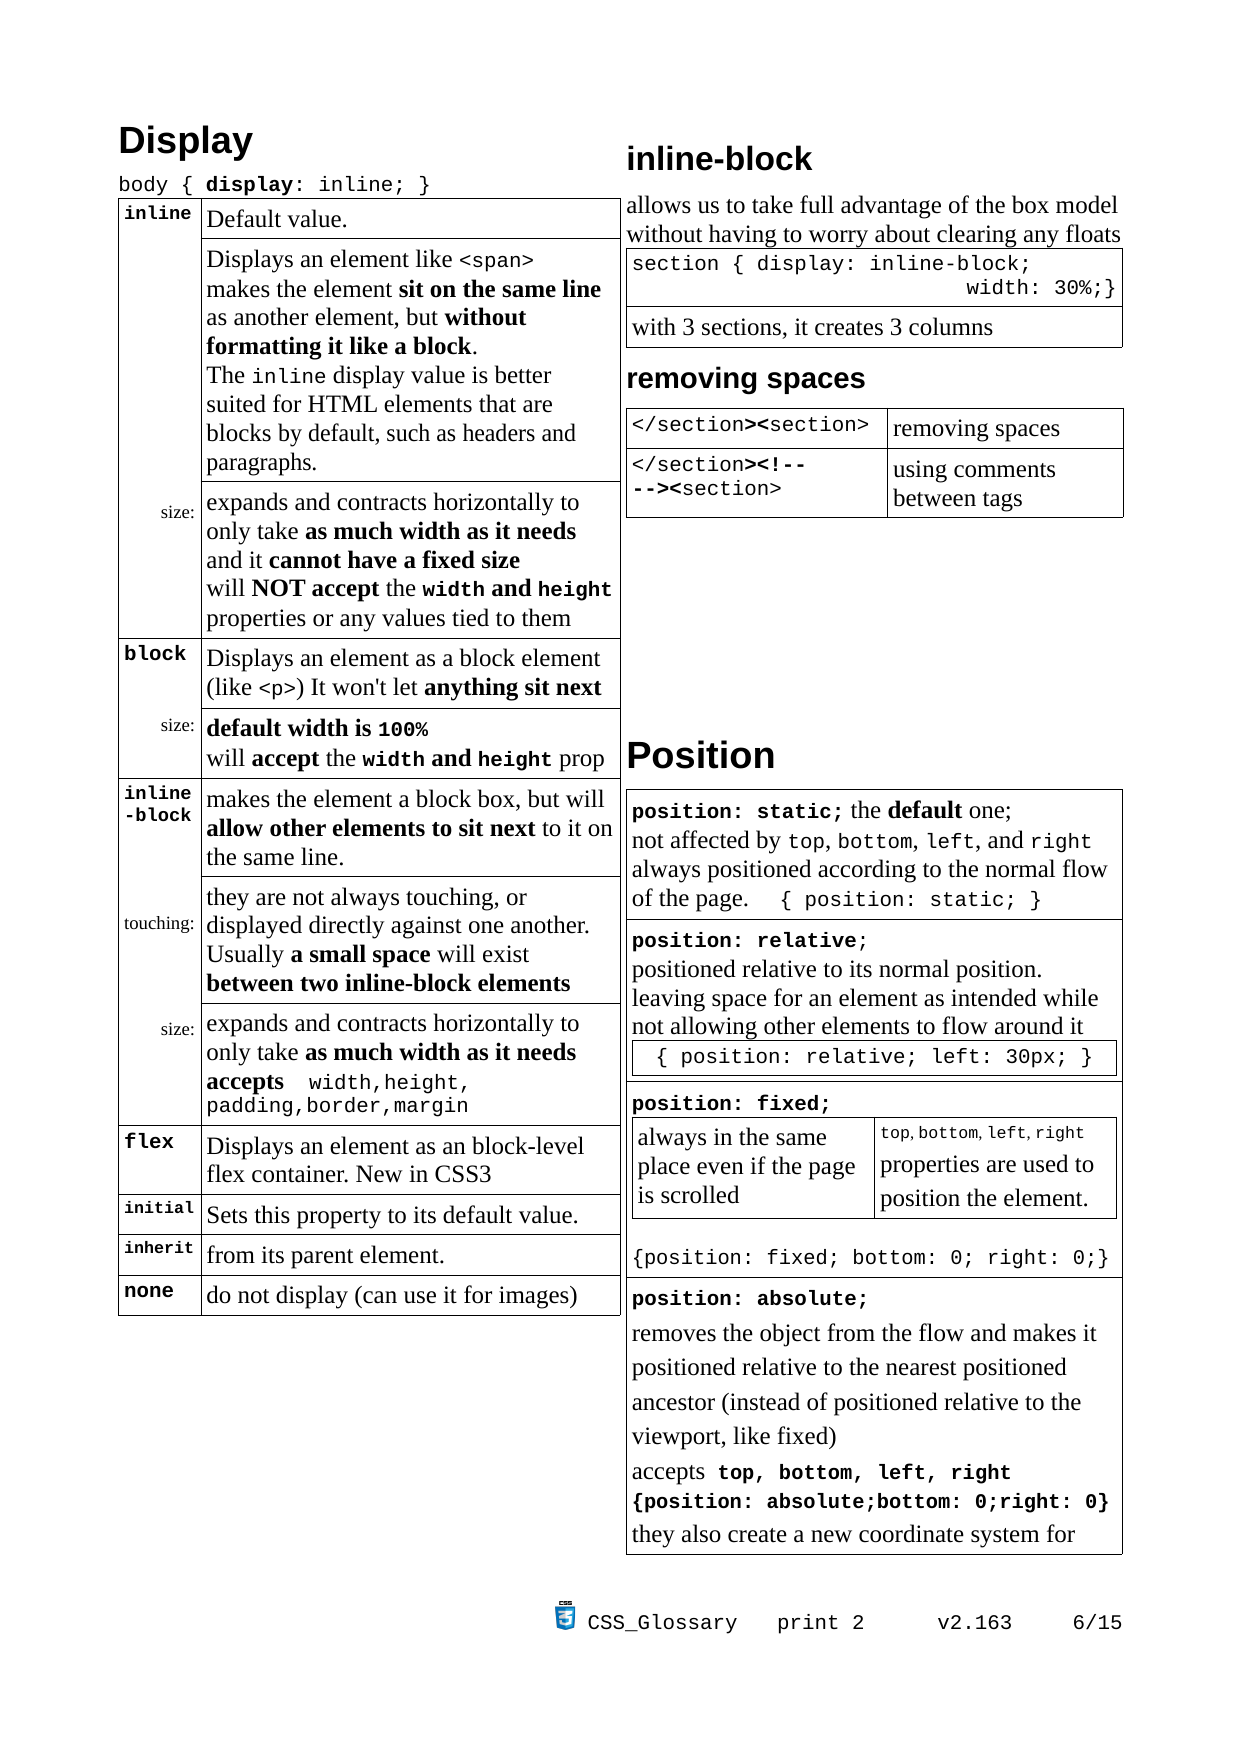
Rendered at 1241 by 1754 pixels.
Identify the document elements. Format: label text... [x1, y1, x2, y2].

table_cell initial [119, 1195, 201, 1234]
table_header inline size: [119, 199, 201, 638]
table_cell inline-block touching: size: [119, 779, 201, 1125]
table_header removing spaces [888, 409, 1123, 448]
table_cell using comments between tags [888, 449, 1123, 517]
table_header Default value. [202, 199, 620, 238]
table_header position: static; the default one; not affected by top, bottom, left, and right always positioned according to the normal flow of the page. { position: static; } [627, 790, 1122, 918]
table_cell do not display (can use it for images) [202, 1276, 620, 1315]
subtitle inline-block [626, 139, 1122, 178]
text allows us to take full advantage of the box model without having to worry about clearing any floats [626, 190, 1122, 248]
text body { display: inline; } [118, 174, 614, 198]
table_header top, bottom, left, right properties are used to position the element. [875, 1118, 1116, 1218]
subtitle Position [626, 733, 1122, 777]
table_cell </section><!-- --><section> [627, 449, 887, 517]
table_cell from its parent element. [202, 1235, 620, 1274]
table_cell with 3 sections, it creates 3 columns [627, 307, 1122, 347]
table_cell expands and contracts horizontally to only take as much width as it needs accepts width,height, padding,border,margin [202, 1004, 620, 1125]
table_cell none [119, 1276, 201, 1315]
table_header { position: relative; left: 30px; } [633, 1041, 1116, 1075]
table_cell makes the element a block box, but will allow other elements to sit next to it on the same line. [202, 779, 620, 876]
table_cell position: absolute; removes the object from the flow and makes it positioned relative to the nearest positioned ancestor (instead of positioned relative to the viewport, like fixed) accepts top, bottom, left, right {position: absolute;bottom: 0;right: 0} they also create a new coordinate system for [627, 1278, 1122, 1554]
table_header </section><section> [627, 409, 887, 448]
table_cell Displays an element as an block-level flex container. New in CSS3 [202, 1126, 620, 1194]
table_cell default width is 100% will accept the width and height prop [202, 709, 620, 778]
picture [555, 1601, 575, 1630]
table_header section { display: inline-block; width: 30%;} [627, 249, 1122, 306]
table_cell they are not always touching, or displayed directly against one another. Usually a small space will exist between two inline-block elements [202, 877, 620, 1003]
subtitle removing spaces [626, 361, 1122, 395]
table_header always in the same place even if the page is scrolled [633, 1118, 874, 1218]
table_cell block size: [119, 639, 201, 778]
table_cell Displays an element as a block element (like <p>) It won't let anything sit next [202, 639, 620, 707]
table_cell position: relative; positioned relative to its normal position. leaving space for an element as intended while not allowing other elements to flow around it [627, 920, 1122, 1081]
table_cell Sets this property to its default value. [202, 1195, 620, 1234]
subtitle Display [118, 118, 614, 162]
table_cell expands and contracts horizontally to only take as much width as it needs and it cannot have a fixed size will NOT accept the width and height properties or any values tied to them [202, 482, 620, 638]
table_cell inherit [119, 1235, 201, 1274]
table_cell flex [119, 1126, 201, 1194]
table_cell Displays an element like <span> makes the element sit on the same line as another element, but without formatting it like a block. The inline display value is better suited for HTML elements that are blocks by default, such as headers and paragraphs. [202, 239, 620, 481]
table_cell position: fixed; {position: fixed; bottom: 0; right: 0;} [627, 1082, 1122, 1277]
